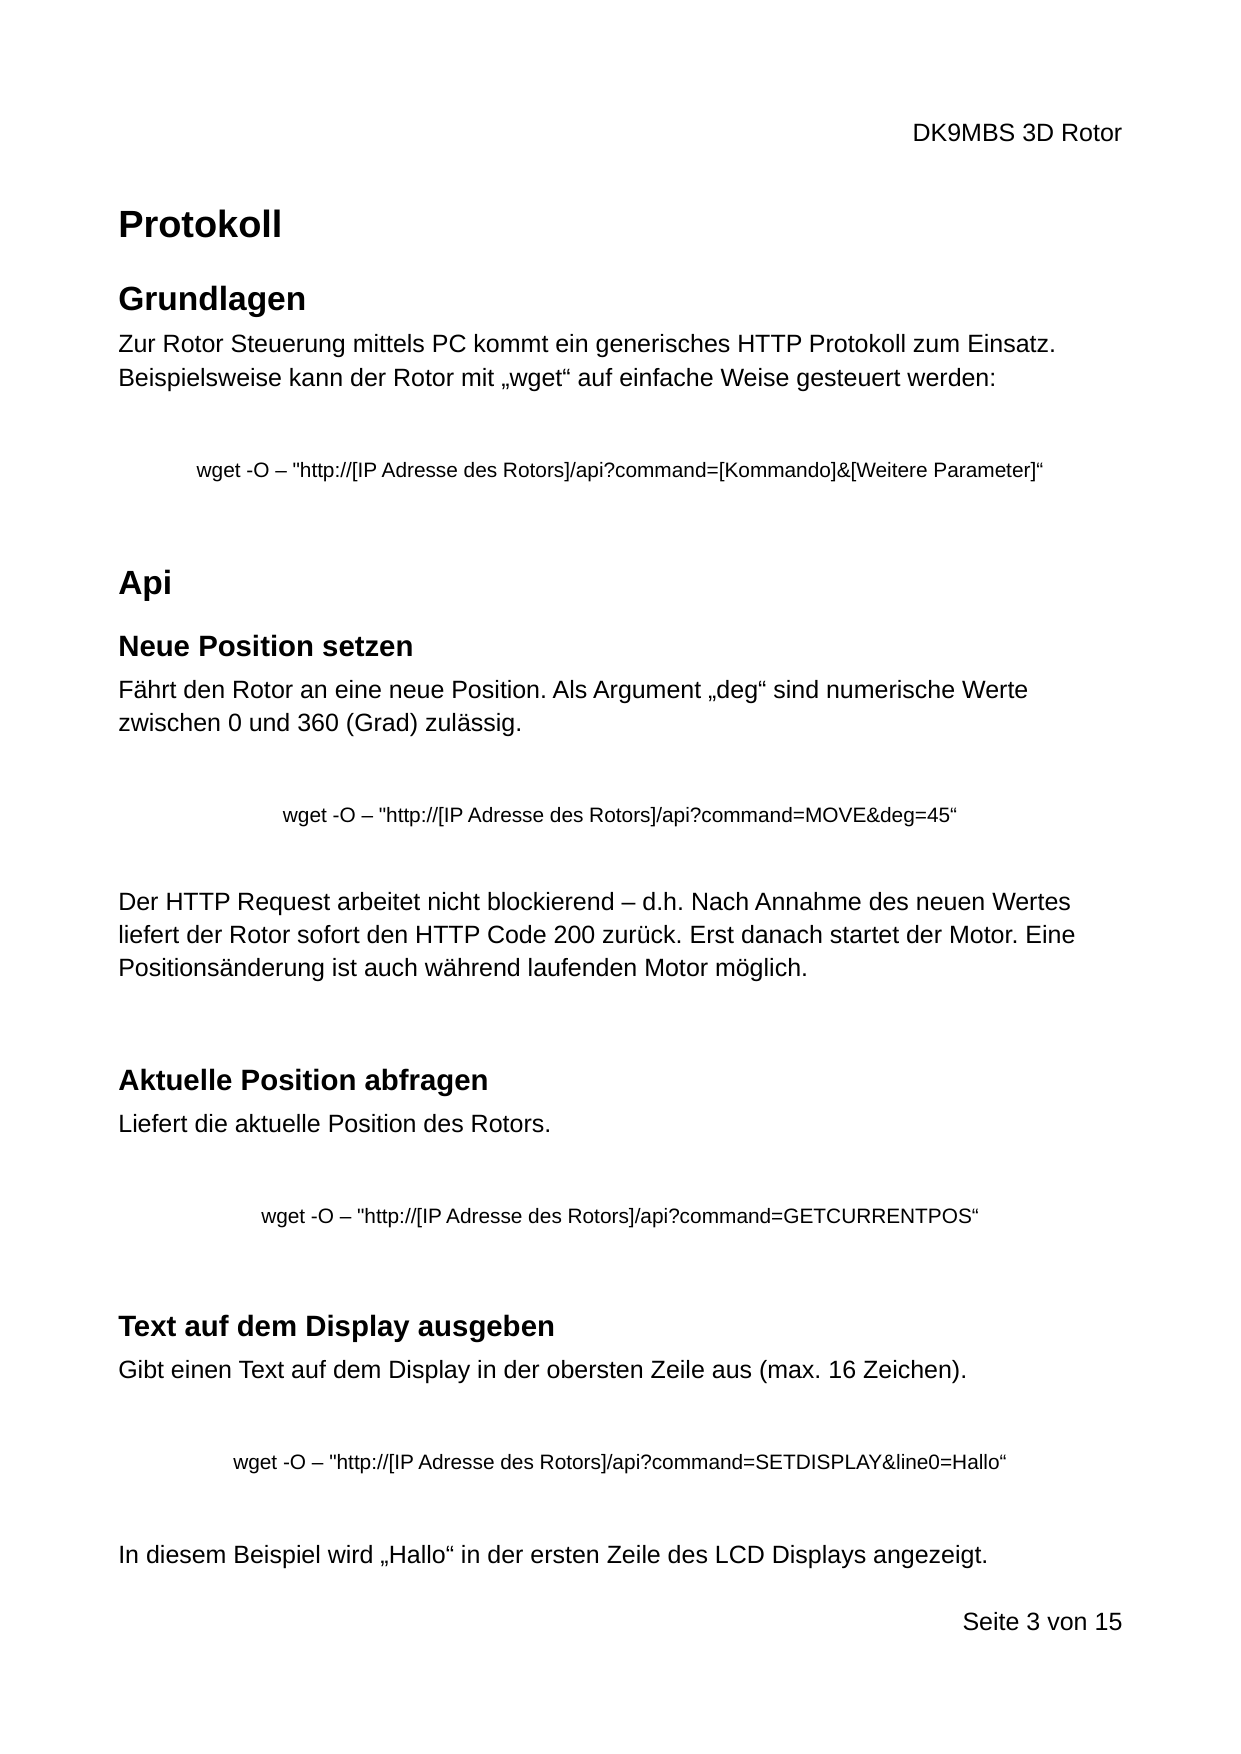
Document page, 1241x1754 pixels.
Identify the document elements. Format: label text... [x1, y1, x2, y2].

subtitle Protokoll [118, 201, 1122, 245]
subtitle Grundlagen [118, 278, 1122, 317]
text In diesem Beispiel wird „Hallo“ in der ersten Zeile des LCD Displays angezeigt. [118, 1540, 1122, 1568]
text wget -O – "http://[IP Adresse des Rotors]/api?command=SETDISPLAY&line0=Hallo“ [118, 1450, 1122, 1474]
subtitle Aktuelle Position abfragen [118, 1063, 1122, 1097]
subtitle Text auf dem Display ausgeben [118, 1309, 1122, 1342]
text Fährt den Rotor an eine neue Position. Als Argument „deg“ sind numerische Werte zwischen 0 und 360 (Grad) zulässig. [118, 675, 1122, 736]
text Liefert die aktuelle Position des Rotors. [118, 1109, 1122, 1138]
text wget -O – "http://[IP Adresse des Rotors]/api?command=GETCURRENTPOS“ [118, 1204, 1122, 1228]
subtitle Api [118, 563, 1122, 601]
text wget -O – "http://[IP Adresse des Rotors]/api?command=[Kommando]&[Weitere Parameter]“ [118, 458, 1122, 482]
subtitle Neue Position setzen [118, 628, 1122, 662]
text Der HTTP Request arbeitet nicht blockierend – d.h. Nach Annahme des neuen Wertes liefert der Rotor sofort den HTTP Code 200 zurück. Erst danach startet der Motor. Eine Positionsänderung ist auch während laufenden Motor möglich. [118, 887, 1122, 982]
text Gibt einen Text auf dem Display in der obersten Zeile aus (max. 16 Zeichen). [118, 1355, 1122, 1384]
text Zur Rotor Steuerung mittels PC kommt ein generisches HTTP Protokoll zum Einsatz. Beispielsweise kann der Rotor mit „wget“ auf einfache Weise gesteuert werden: [118, 329, 1122, 391]
text wget -O – "http://[IP Adresse des Rotors]/api?command=MOVE&deg=45“ [118, 803, 1122, 827]
